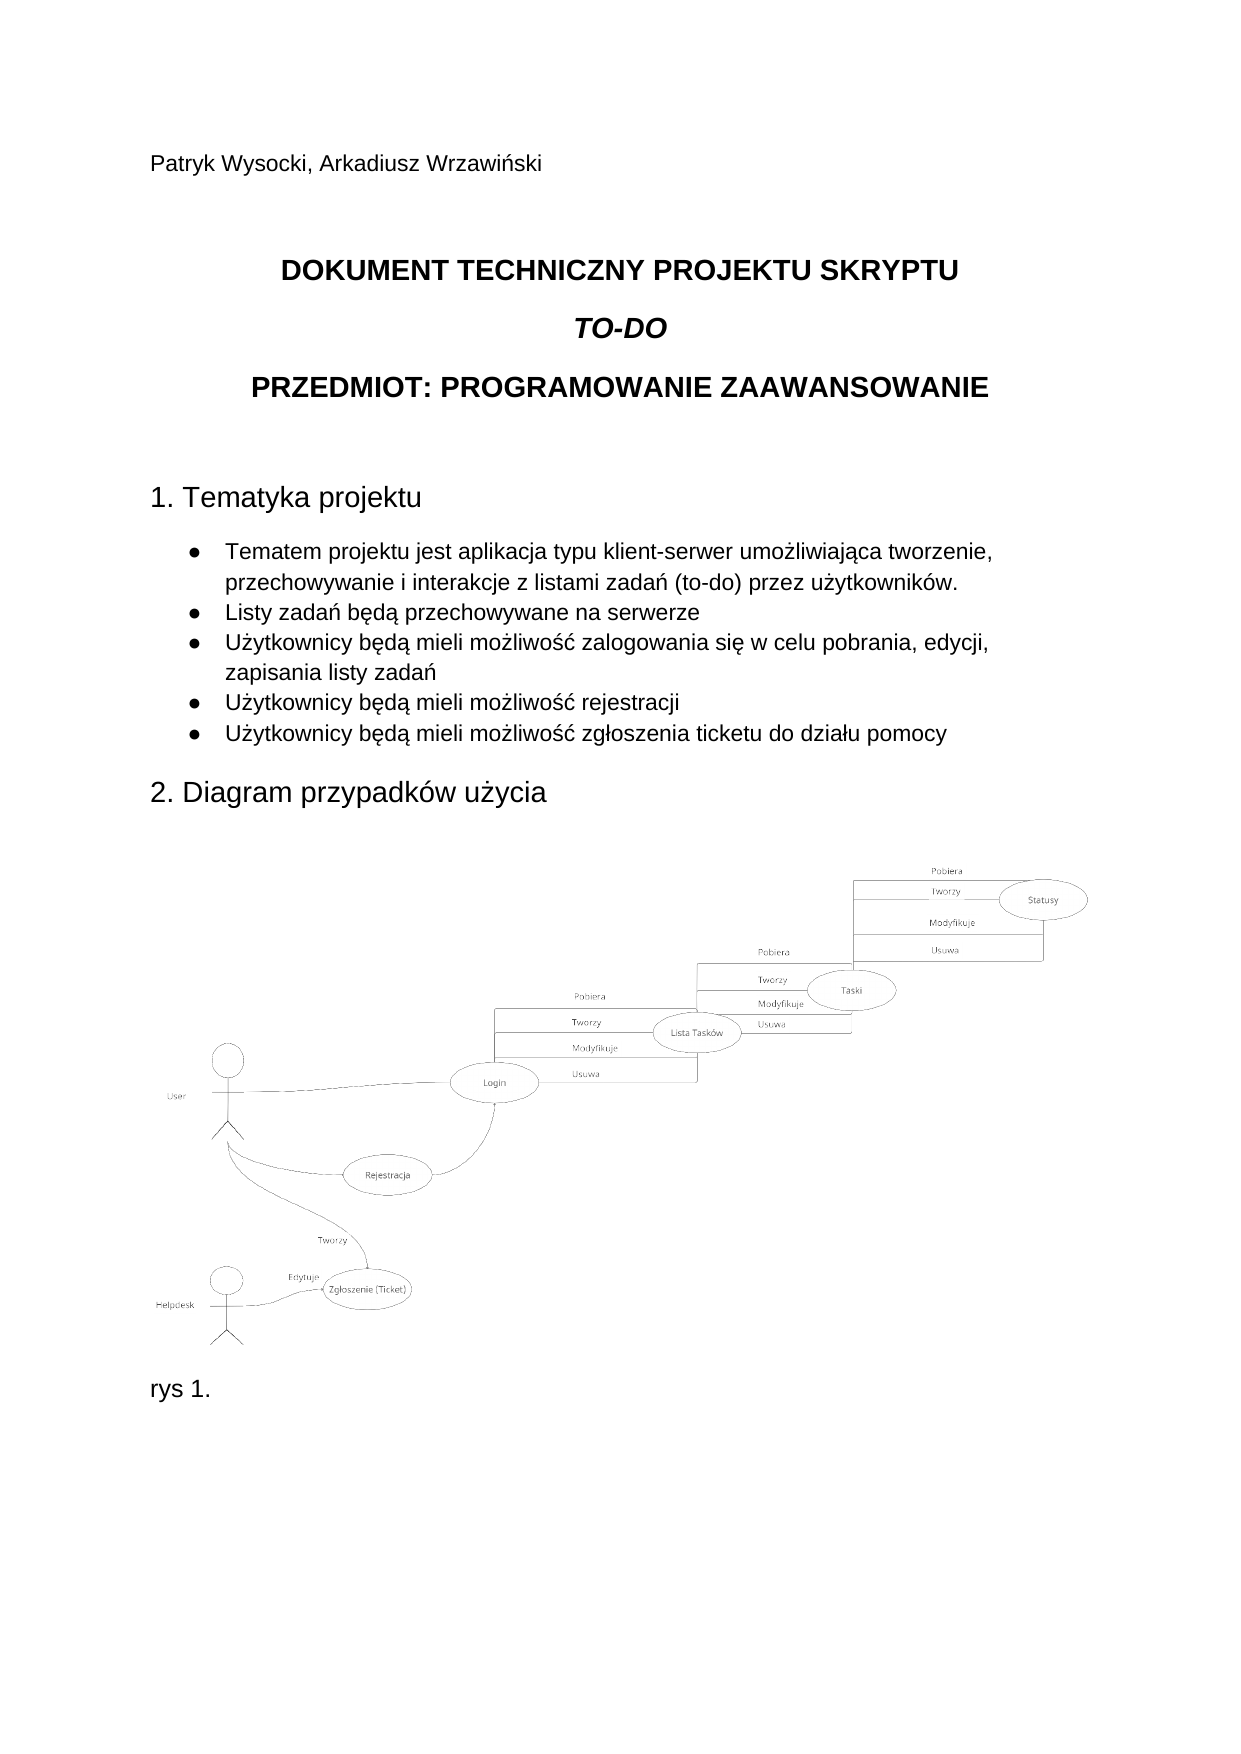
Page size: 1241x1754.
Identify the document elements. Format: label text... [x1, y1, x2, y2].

list Użytkownicy będą mieli możliwość rejestracji [187, 689, 1090, 716]
text rys 1. [150, 1374, 1090, 1403]
text TO-DO [150, 311, 1090, 345]
list Tematem projektu jest aplikacja typu klient-serwer umożliwiająca tworzenie, przechowywanie i interakcje z listami zadań (to-do) przez użytkowników. [187, 538, 1090, 595]
list Użytkownicy będą mieli możliwość zgłoszenia ticketu do działu pomocy [187, 719, 1090, 746]
text 1. Tematyka projektu [150, 480, 1090, 513]
text Patryk Wysocki, Arkadiusz Wrzawiński [150, 150, 1090, 176]
text DOKUMENT TECHNICZNY PROJEKTU SKRYPTU [150, 253, 1090, 286]
text 2. Diagram przypadków użycia [150, 775, 1090, 808]
picture [150, 859, 1091, 1350]
text PRZEDMIOT: PROGRAMOWANIE ZAAWANSOWANIE [150, 370, 1090, 403]
list Listy zadań będą przechowywane na serwerze [187, 599, 1090, 625]
list Użytkownicy będą mieli możliwość zalogowania się w celu pobrania, edycji, zapisania listy zadań [187, 629, 1090, 685]
